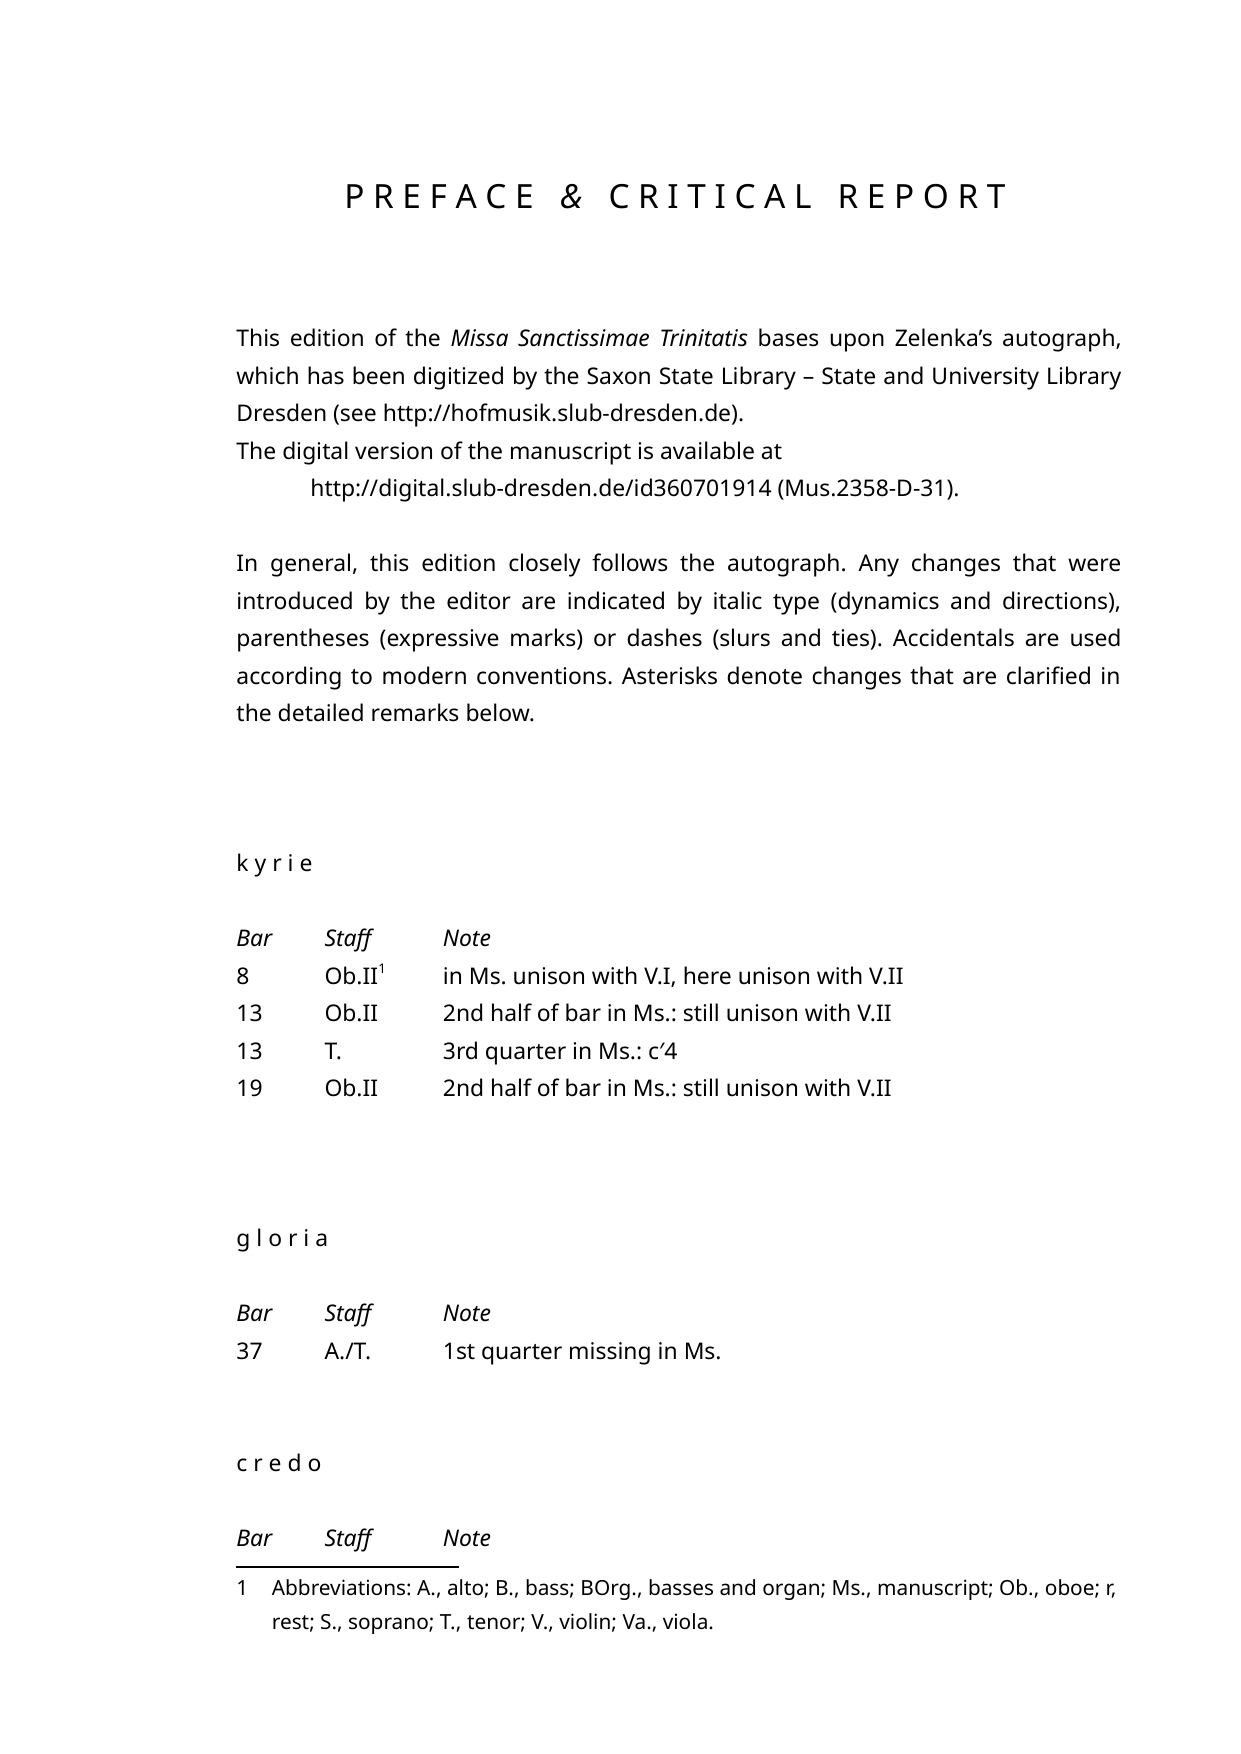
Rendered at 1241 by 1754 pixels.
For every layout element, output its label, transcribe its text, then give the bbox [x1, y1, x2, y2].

text k y r i e [236, 847, 1122, 879]
text Bar Staff Note 8 Ob.II in Ms. unison with V.I, here unison with V.II 13 Ob.II 2nd half of bar in Ms.: still unison with V.II 13 T. 3rd quarter in Ms.: c′4 19 Ob.II 2nd half of bar in Ms.: still unison with V.II g l o r i a [236, 922, 1122, 1254]
text Bar Staff Note 37 A./T. 1st quarter missing in Ms. [236, 1297, 1122, 1404]
text P R E F A C E & C R I T I C A L R E P O R T [236, 173, 1122, 218]
text Bar Staff Note [236, 1522, 1122, 1554]
text In general, this edition closely follows the autograph. Any changes that were introduced by the editor are indicated by italic type (dynamics and directions), parentheses (expressive marks) or dashes (slurs and ties). Accidentals are used according to modern conventions. Asterisks denote changes that are clarified in the detailed remarks below. [236, 547, 1122, 729]
text c r e d o [236, 1447, 1122, 1479]
text This edition of the Missa Sanctissimae Trinitatis bases upon Zelenka’s autograph, which has been digitized by the Saxon State Library – State and University Library Dresden (see http://hofmusik.slub-dresden.de). [236, 322, 1122, 429]
text The digital version of the manuscript is available at http://digital.slub-dresden.de/id360701914 (Mus.2358-D-31). [236, 435, 1122, 504]
text Abbreviations: A., alto; B., bass; BOrg., basses and organ; Ms., manuscript; Ob., oboe; r, rest; S., soprano; T., tenor; V., violin; Va., viola. [236, 1573, 1122, 1636]
